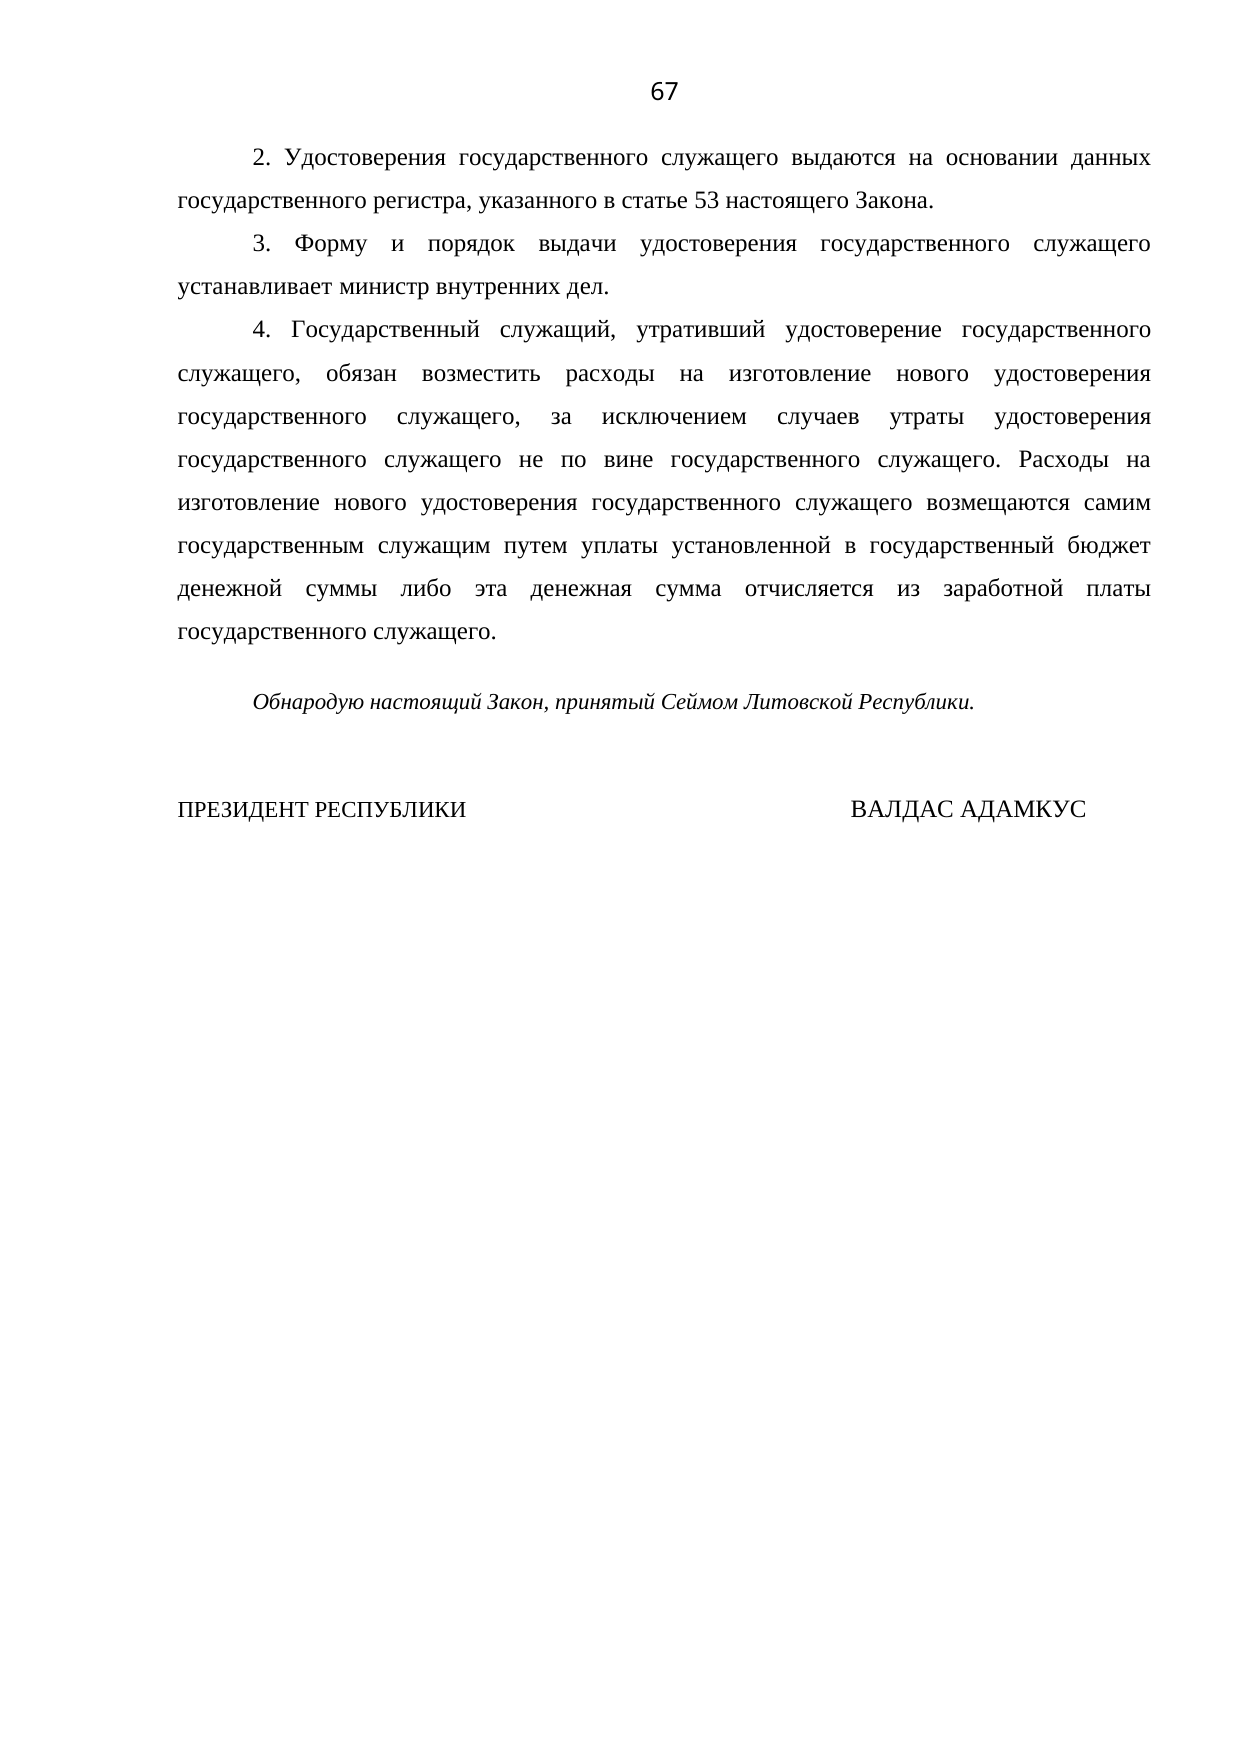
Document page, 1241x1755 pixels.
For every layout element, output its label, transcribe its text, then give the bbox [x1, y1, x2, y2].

text 2. Удостоверения государственного служащего выдаются на основании данных государственного регистра, указанного в статье 53 настоящего Закона. [177, 142, 1152, 214]
text 4. Государственный служащий, утративший удостоверение государственного служащего, обязан возместить расходы на изготовление нового удостоверения государственного служащего, за исключением случаев утраты удостоверения государственного служащего не по вине государственного служащего. Расходы на изготовление нового удостоверения государственного служащего возмещаются самим государственным служащим путем уплаты установленной в государственный бюджет денежной суммы либо эта денежная сумма отчисляется из заработной платы государственного служащего. [177, 314, 1152, 645]
text Обнародую настоящий Закон, принятый Сеймом Литовской Республики. [177, 688, 1157, 714]
text 3. Форму и порядок выдачи удостоверения государственного служащего устанавливает министр внутренних дел. [177, 228, 1152, 300]
text ПРЕЗИДЕНТ РЕСПУБЛИКИ ВАЛДАС АДАМКУС [177, 794, 1157, 822]
